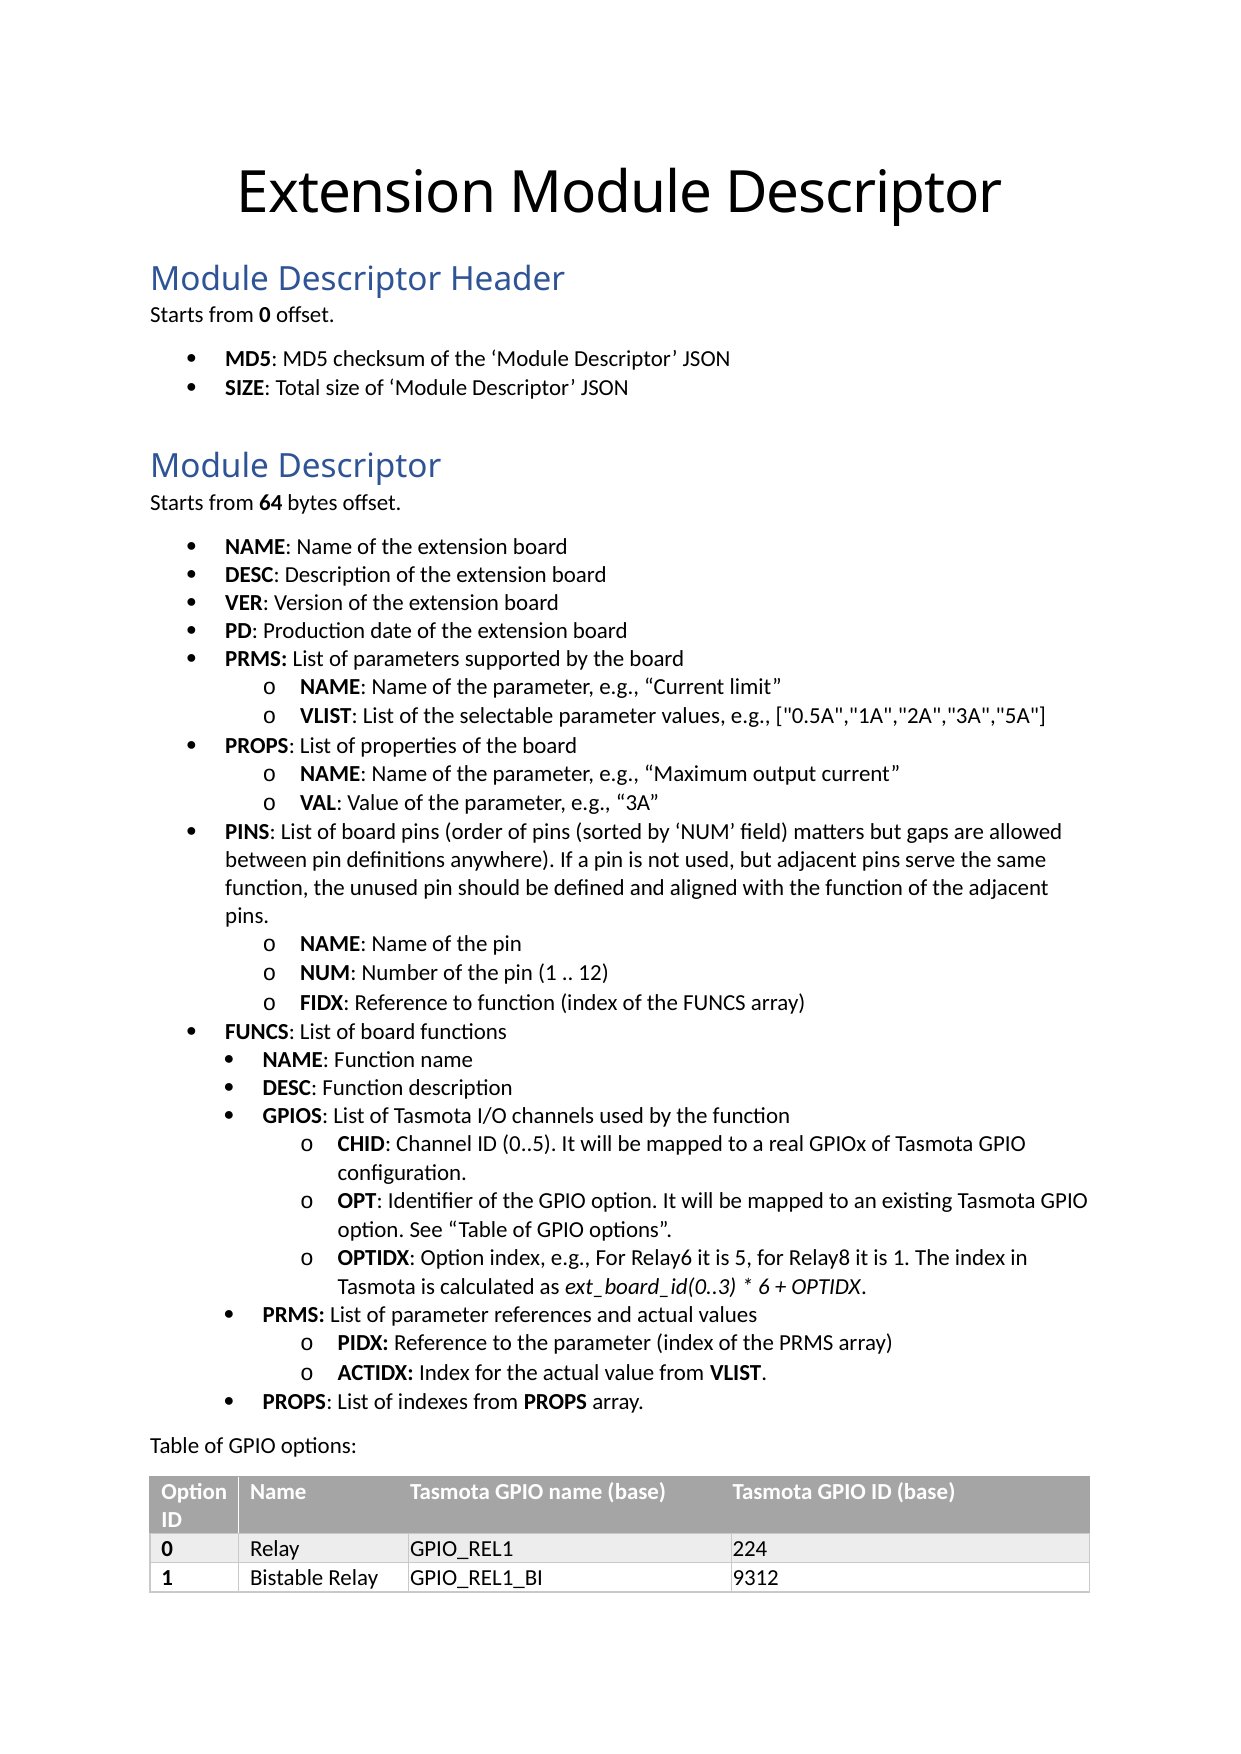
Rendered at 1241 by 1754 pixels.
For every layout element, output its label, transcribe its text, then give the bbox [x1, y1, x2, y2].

list OPTIDX: Option index, e.g., For Relay6 it is 5, for Relay8 it is 1. The index in Tasmota is calculated as ext_board_id(0..3) * 6 + OPTIDX. [300, 1243, 1090, 1300]
list PRMS: List of parameters supported by the board [187, 644, 1090, 672]
table_cell 1 [151, 1563, 238, 1591]
list NUM: Number of the pin (1 .. 12) [262, 958, 1090, 988]
list FIDX: Reference to function (index of the FUNCS array) [262, 988, 1090, 1017]
list NAME: Name of the pin [262, 929, 1090, 958]
list PD: Production date of the extension board [187, 616, 1090, 644]
list PINS: List of board pins (order of pins (sorted by ‘NUM’ field) matters but gaps are allowed between pin definitions anywhere). If a pin is not used, but adjacent pins serve the same function, the unused pin should be defined and aligned with the function of the adjacent pins. [187, 817, 1090, 929]
table_cell 224 [732, 1534, 1089, 1562]
list FUNCS: List of board functions [187, 1017, 1090, 1045]
list ACTIDX: Index for the actual value from VLIST. [300, 1358, 1090, 1387]
text Table of GPIO options: [150, 1431, 1090, 1459]
list VAL: Value of the parameter, e.g., “3A” [262, 788, 1090, 817]
list PROPS: List of indexes from PROPS array. [225, 1387, 1090, 1415]
table_cell 0 [151, 1534, 238, 1562]
table_cell GPIO_REL1 [409, 1534, 731, 1562]
list PRMS: List of parameter references and actual values [225, 1300, 1090, 1328]
list DESC: Description of the extension board [187, 560, 1090, 588]
table_cell GPIO_REL1_BI [409, 1563, 731, 1591]
table_header Tasmota GPIO name (base) [409, 1477, 731, 1533]
subtitle Module Descriptor Header [150, 254, 1090, 300]
list DESC: Function description [225, 1073, 1090, 1101]
list GPIOS: List of Tasmota I/O channels used by the function [225, 1101, 1090, 1129]
table_header Name [239, 1477, 408, 1533]
list CHID: Channel ID (0..5). It will be mapped to a real GPIOx of Tasmota GPIO configuration. [300, 1129, 1090, 1186]
list OPT: Identifier of the GPIO option. It will be mapped to an existing Tasmota GPIO option. See “Table of GPIO options”. [300, 1186, 1090, 1243]
list SIZE: Total size of ‘Module Descriptor’ JSON [187, 373, 1090, 401]
list VLIST: List of the selectable parameter values, e.g., ["0.5A","1A","2A","3A","5A"] [262, 702, 1090, 731]
table_cell 9312 [732, 1563, 1089, 1591]
table_header Tasmota GPIO ID (base) [731, 1477, 1089, 1533]
list PIDX: Reference to the parameter (index of the PRMS array) [300, 1328, 1090, 1358]
table_cell Bistable Relay [239, 1563, 408, 1591]
subtitle Module Descriptor [150, 442, 1090, 488]
list MD5: MD5 checksum of the ‘Module Descriptor’ JSON [187, 344, 1090, 373]
list NAME: Name of the parameter, e.g., “Current limit” [262, 672, 1090, 702]
text Starts from 64 bytes offset. [150, 488, 1090, 516]
table_cell Relay [239, 1534, 408, 1562]
text Starts from 0 offset. [150, 300, 1090, 328]
list NAME: Function name [225, 1045, 1090, 1073]
title Extension Module Descriptor [150, 150, 1090, 229]
list NAME: Name of the extension board [187, 532, 1090, 560]
table_header Option ID [151, 1477, 238, 1533]
list PROPS: List of properties of the board [187, 731, 1090, 759]
list VER: Version of the extension board [187, 588, 1090, 616]
list NAME: Name of the parameter, e.g., “Maximum output current” [262, 759, 1090, 788]
